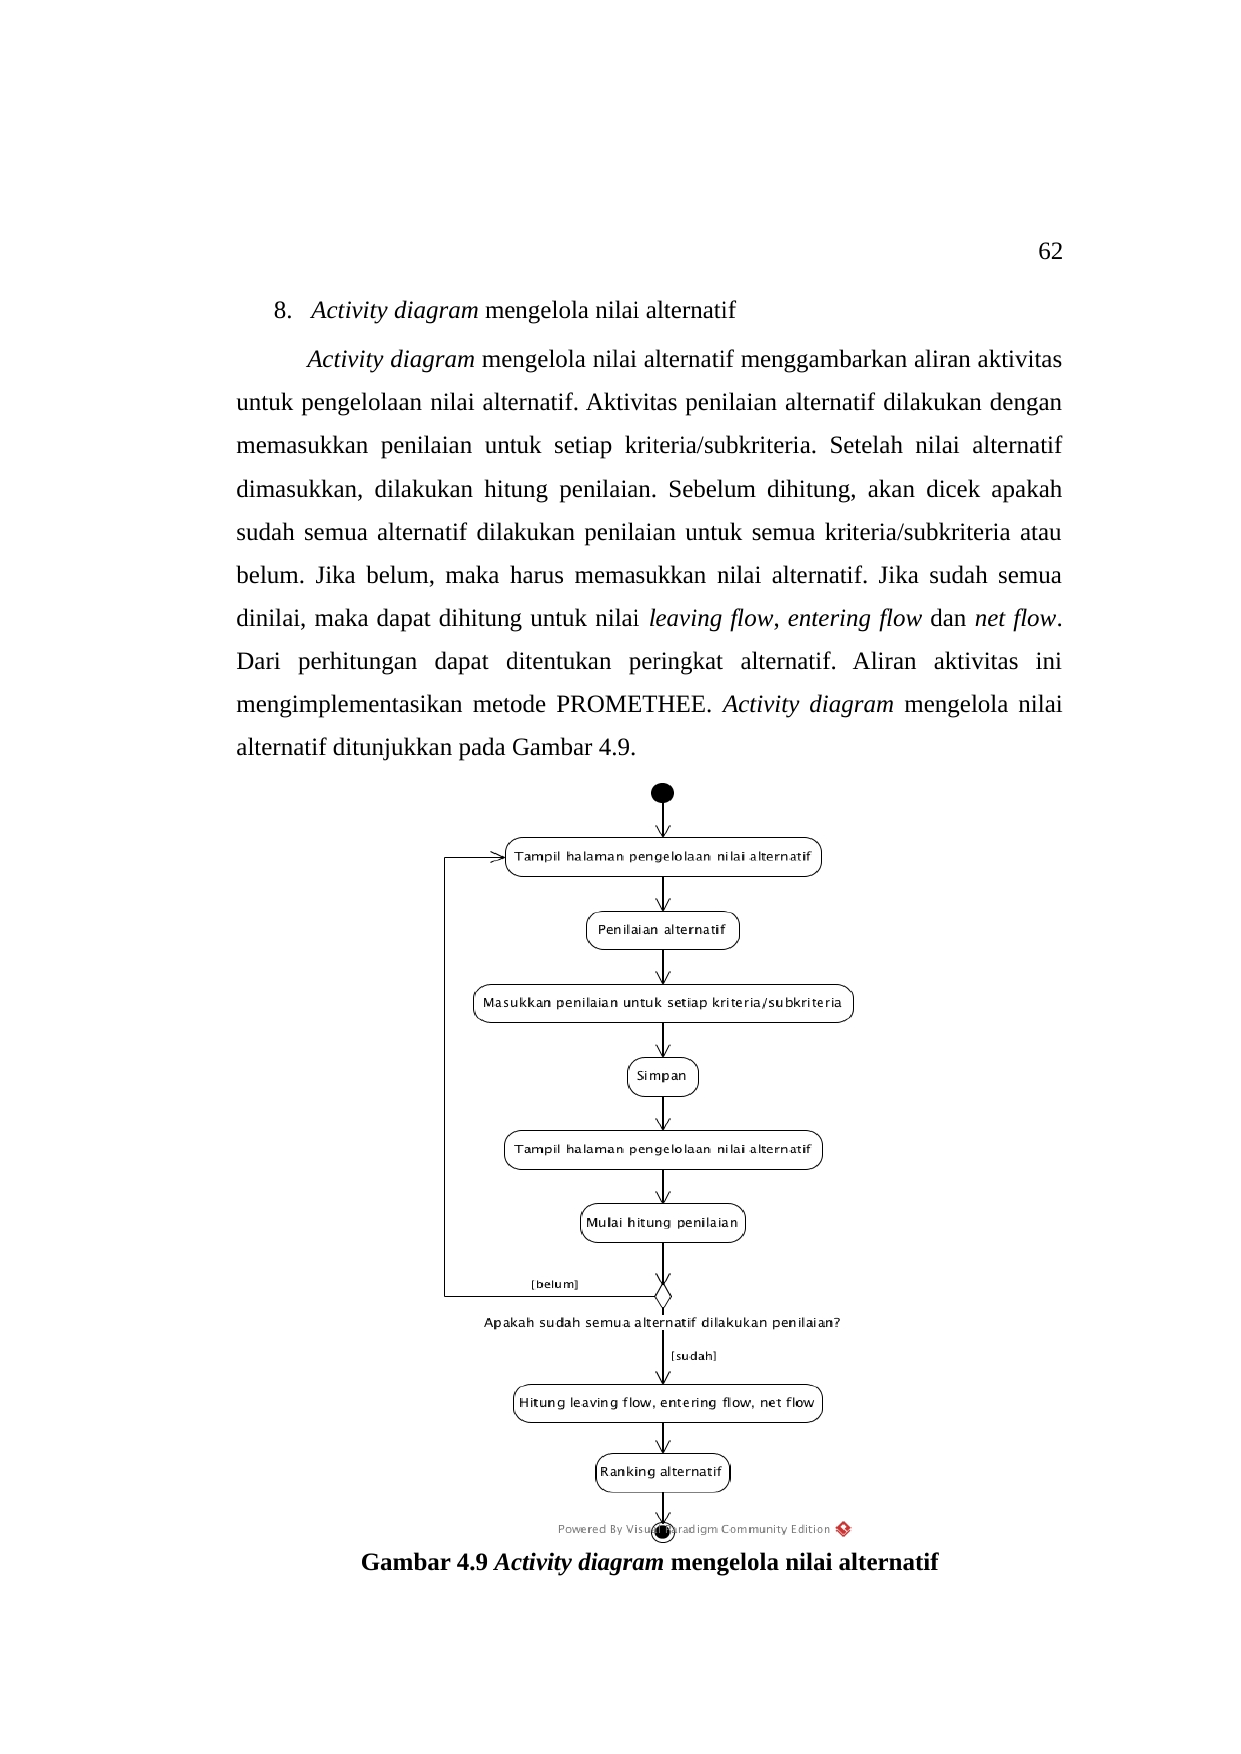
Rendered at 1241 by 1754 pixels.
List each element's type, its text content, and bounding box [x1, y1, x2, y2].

picture [442, 781, 858, 1545]
text Activity diagram mengelola nilai alternatif menggambarkan aliran aktivitas untuk pengelolaan nilai alternatif. Aktivitas penilaian alternatif dilakukan dengan memasukkan penilaian untuk setiap kriteria/subkriteria. Setelah nilai alternatif dimasukkan, dilakukan hitung penilaian. Sebelum dihitung, akan dicek apakah sudah semua alternatif dilakukan penilaian untuk semua kriteria/subkriteria atau belum. Jika belum, maka harus memasukkan nilai alternatif. Jika sudah semua dinilai, maka dapat dihitung untuk nilai leaving flow, entering flow dan net flow. Dari perhitungan dapat ditentukan peringkat alternatif. Aliran aktivitas ini mengimplementasikan metode PROMETHEE. Activity diagram mengelola nilai alternatif ditunjukkan pada Gambar 4.9. [236, 344, 1063, 761]
text Gambar 4.9 Activity diagram mengelola nilai alternatif [236, 1547, 1063, 1576]
list Activity diagram mengelola nilai alternatif [274, 295, 1063, 324]
